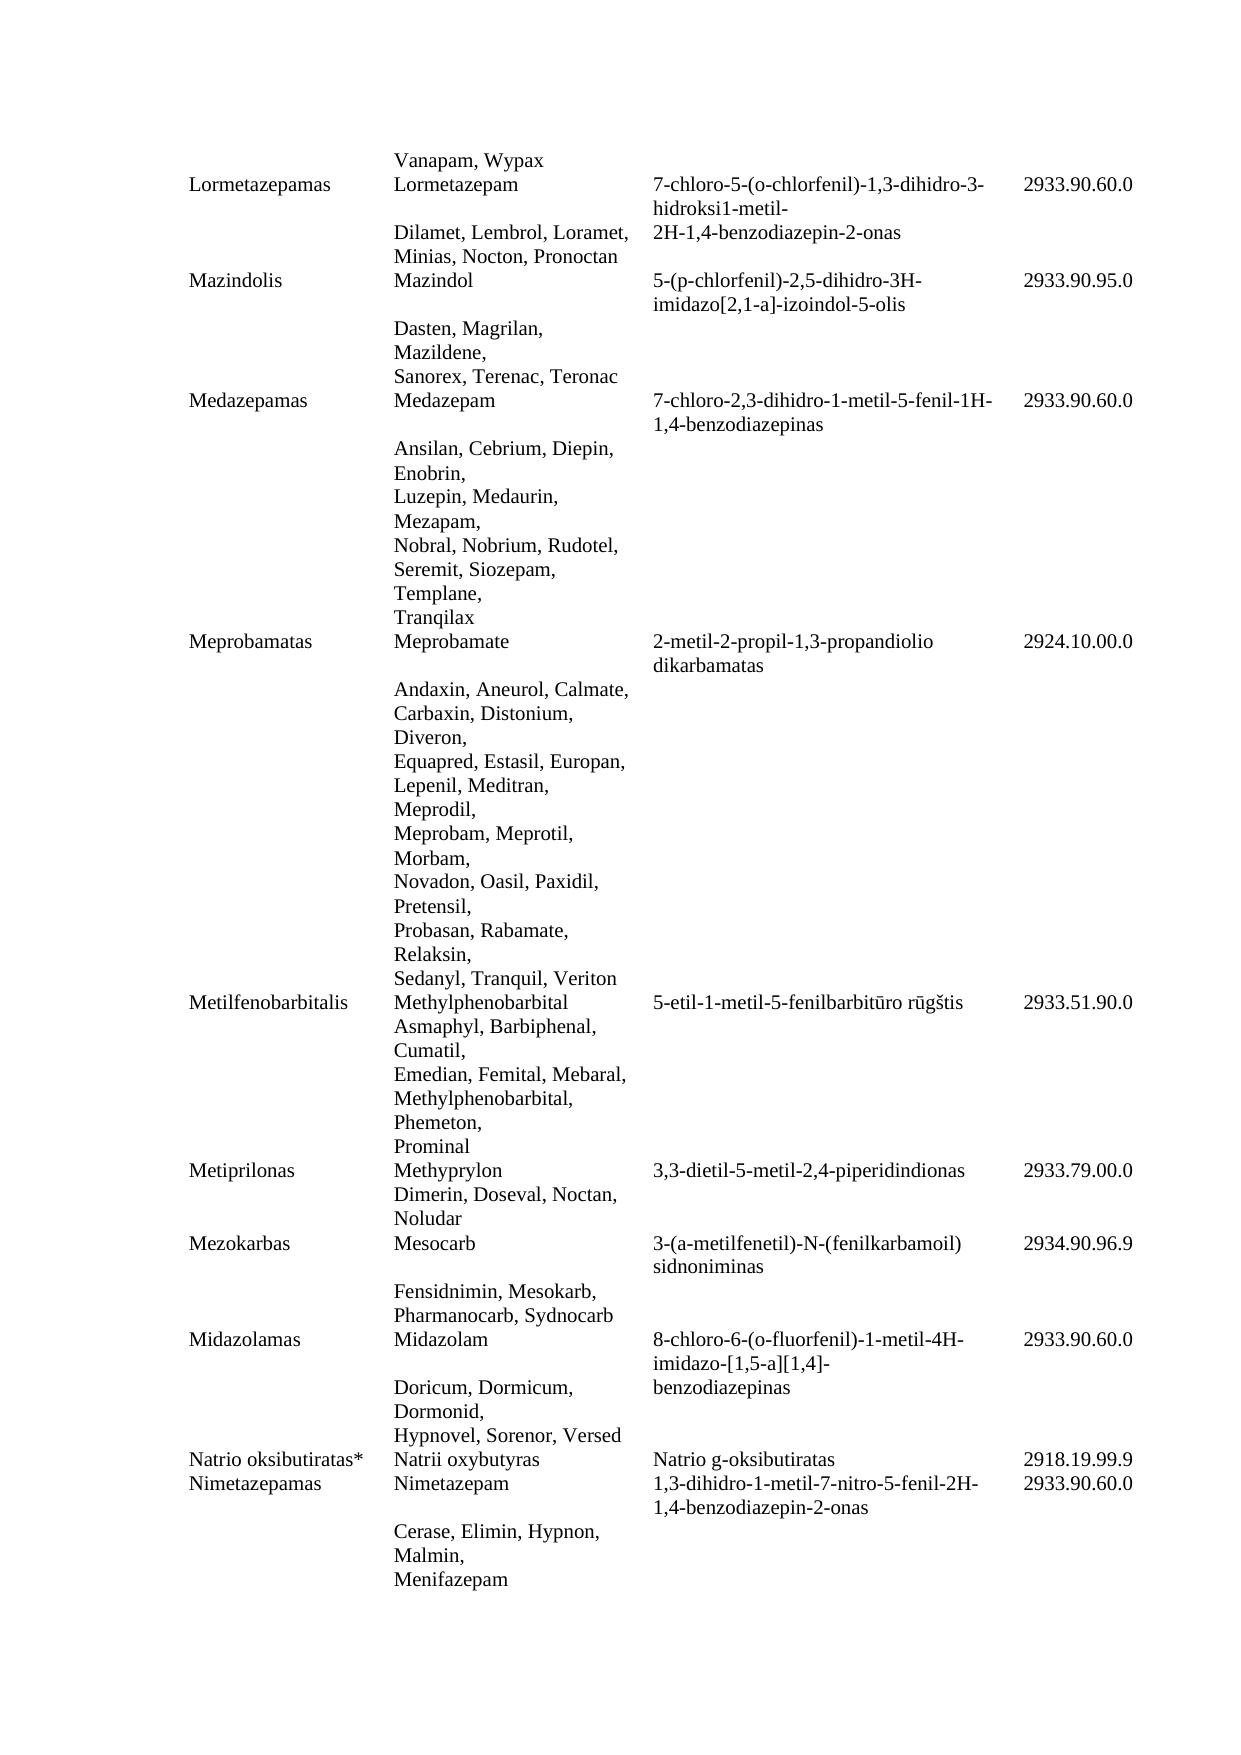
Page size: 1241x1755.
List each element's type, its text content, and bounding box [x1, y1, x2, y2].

table_cell [1175, 364, 1181, 388]
table_cell [642, 1279, 1012, 1303]
table_cell [1175, 268, 1181, 316]
table_cell [1175, 990, 1181, 1014]
table_cell [177, 244, 382, 268]
table_cell [177, 701, 382, 749]
table_cell [177, 533, 382, 557]
table_cell [1175, 749, 1181, 773]
table_cell [177, 1014, 382, 1062]
table_cell [1175, 1158, 1181, 1182]
table_cell [1175, 1062, 1181, 1086]
table_cell [642, 485, 1012, 533]
table_cell [1175, 1230, 1181, 1278]
table_cell [177, 1062, 382, 1086]
table_cell [1175, 244, 1181, 268]
table_cell [1175, 220, 1181, 244]
table_cell [1012, 1134, 1175, 1158]
table_cell [1012, 1423, 1175, 1447]
table_cell [1175, 1279, 1181, 1303]
table_cell [177, 1423, 382, 1447]
table_cell Mazindolis [177, 268, 382, 316]
table_cell Ansilan, Cebrium, Diepin, Enobrin, [382, 436, 642, 484]
table_cell Nimetazepamas [177, 1471, 382, 1519]
table_cell [642, 701, 1012, 749]
table_cell [1175, 966, 1181, 990]
table_cell Mazindol [382, 268, 642, 316]
table_cell [1175, 1471, 1181, 1519]
table_cell [1175, 485, 1181, 533]
table_cell [1175, 148, 1181, 172]
table_cell [1012, 244, 1175, 268]
table_cell 5-(p-chlorfenil)-2,5-dihidro-3H-imidazo[2,1-a]-izoindol-5-olis [642, 268, 1012, 316]
table_cell [1012, 605, 1175, 629]
table_cell [1175, 388, 1181, 436]
table_cell [1012, 1279, 1175, 1303]
table_cell [1175, 870, 1181, 918]
table_cell [1175, 557, 1181, 605]
table_cell [1012, 749, 1175, 773]
table_cell Natrio g-oksibutiratas [642, 1447, 1012, 1471]
table_cell [1012, 485, 1175, 533]
table_cell [1012, 1567, 1175, 1591]
table_cell [1175, 677, 1181, 701]
table_cell [642, 605, 1012, 629]
table_cell [1175, 629, 1181, 677]
table_cell [642, 1062, 1012, 1086]
table_cell [177, 1303, 382, 1327]
table_cell 1,3-dihidro-1-metil-7-nitro-5-fenil-2H-1,4-benzodiazepin-2-onas [642, 1471, 1012, 1519]
table_cell [177, 749, 382, 773]
table_cell [642, 316, 1012, 364]
table_cell Metilfenobarbitalis [177, 990, 382, 1014]
table_cell [642, 1086, 1012, 1134]
table_cell Prominal [382, 1134, 642, 1158]
table_cell [177, 1086, 382, 1134]
table_cell [177, 436, 382, 484]
table_cell Cerase, Elimin, Hypnon, Malmin, [382, 1519, 642, 1567]
table_cell [1175, 918, 1181, 966]
table_cell [1175, 1182, 1181, 1230]
table_cell Midazolam [382, 1327, 642, 1375]
table_cell [1175, 316, 1181, 364]
table_cell [1175, 1327, 1181, 1375]
table_cell Novadon, Oasil, Paxidil, Pretensil, [382, 870, 642, 918]
table_cell 2933.90.60.0 [1012, 388, 1175, 436]
table_cell Menifazepam [382, 1567, 642, 1591]
table_cell [1175, 1519, 1181, 1567]
table_cell [177, 1279, 382, 1303]
table_cell [1012, 701, 1175, 749]
table_cell [1175, 701, 1181, 749]
table_cell 2933.51.90.0 [1012, 990, 1175, 1014]
table_cell Medazepamas [177, 388, 382, 436]
table_cell [1175, 436, 1181, 484]
table_cell [642, 1423, 1012, 1447]
table_cell [1175, 773, 1181, 821]
table_cell [1175, 1423, 1181, 1447]
table_cell [177, 557, 382, 605]
table_cell [177, 1519, 382, 1567]
table_cell 7-chloro-5-(o-chlorfenil)-1,3-dihidro-3-hidroksi1-metil- [642, 172, 1012, 220]
table_cell Lormetazepamas [177, 172, 382, 220]
table_cell [642, 918, 1012, 966]
table_cell Medazepam [382, 388, 642, 436]
table_cell [642, 1303, 1012, 1327]
table_cell [1012, 316, 1175, 364]
table_cell Methylphenobarbital [382, 990, 642, 1014]
table_cell [642, 533, 1012, 557]
table_cell 2933.90.60.0 [1012, 1327, 1175, 1375]
table_cell [177, 821, 382, 869]
table_cell [642, 966, 1012, 990]
table_cell Nobral, Nobrium, Rudotel, [382, 533, 642, 557]
table_cell 3,3-dietil-5-metil-2,4-piperidindionas [642, 1158, 1012, 1182]
table_cell [177, 1134, 382, 1158]
table_cell Asmaphyl, Barbiphenal, Cumatil, [382, 1014, 642, 1062]
table_cell [642, 1519, 1012, 1567]
table_cell 2934.90.96.9 [1012, 1230, 1175, 1278]
table_cell [177, 677, 382, 701]
table_cell [642, 1182, 1012, 1230]
table_cell [177, 773, 382, 821]
table_cell [1012, 1375, 1175, 1423]
table_cell 5-etil-1-metil-5-fenilbarbitūro rūgštis [642, 990, 1012, 1014]
table_cell [1175, 172, 1181, 220]
table_cell Andaxin, Aneurol, Calmate, [382, 677, 642, 701]
table_cell Meprobamatas [177, 629, 382, 677]
table_cell [1175, 1375, 1181, 1423]
table_cell [1012, 870, 1175, 918]
table_cell [1175, 533, 1181, 557]
table_cell Natrii oxybutyras [382, 1447, 642, 1471]
table_cell [177, 1567, 382, 1591]
table_cell [642, 148, 1012, 172]
table_cell Meprobam, Meprotil, Morbam, [382, 821, 642, 869]
table_cell 2933.90.95.0 [1012, 268, 1175, 316]
table_cell Dasten, Magrilan, Mazildene, [382, 316, 642, 364]
table_cell Mesocarb [382, 1230, 642, 1278]
table_cell [1012, 966, 1175, 990]
table_cell Probasan, Rabamate, Relaksin, [382, 918, 642, 966]
table_cell [642, 244, 1012, 268]
table_cell [1175, 1134, 1181, 1158]
table_cell Vanapam, Wypax [382, 148, 642, 172]
table_cell [177, 1182, 382, 1230]
table_cell Pharmanocarb, Sydnocarb [382, 1303, 642, 1327]
table_cell [642, 749, 1012, 773]
table_cell [1175, 1567, 1181, 1591]
table_cell [642, 1134, 1012, 1158]
table_cell [177, 485, 382, 533]
table_cell [1175, 1447, 1181, 1471]
table_cell Minias, Nocton, Pronoctan [382, 244, 642, 268]
table_cell Tranqilax [382, 605, 642, 629]
table_cell Meprobamate [382, 629, 642, 677]
table_cell [177, 605, 382, 629]
table_cell Carbaxin, Distonium, Diveron, [382, 701, 642, 749]
table_cell Natrio oksibutiratas* [177, 1447, 382, 1471]
table_cell [642, 364, 1012, 388]
table_cell [1012, 1303, 1175, 1327]
table_cell [1175, 821, 1181, 869]
table_cell [177, 918, 382, 966]
table_cell [177, 966, 382, 990]
table_cell Seremit, Siozepam, Templane, [382, 557, 642, 605]
table_cell [642, 557, 1012, 605]
table_cell [1012, 677, 1175, 701]
table_cell [642, 870, 1012, 918]
table_cell [642, 821, 1012, 869]
table_cell Midazolamas [177, 1327, 382, 1375]
table_cell 2933.79.00.0 [1012, 1158, 1175, 1182]
table_cell Mezokarbas [177, 1230, 382, 1278]
table_cell [1012, 533, 1175, 557]
table_cell [177, 316, 382, 364]
table_cell [1012, 773, 1175, 821]
table_cell Nimetazepam [382, 1471, 642, 1519]
table_cell Lormetazepam [382, 172, 642, 220]
table_cell [642, 1567, 1012, 1591]
table_cell 2918.19.99.9 [1012, 1447, 1175, 1471]
table_cell [642, 1014, 1012, 1062]
table_cell 2-metil-2-propil-1,3-propandiolio dikarbamatas [642, 629, 1012, 677]
table_cell [177, 220, 382, 244]
table_cell Metiprilonas [177, 1158, 382, 1182]
table_cell [642, 773, 1012, 821]
table_cell [1175, 1014, 1181, 1062]
table_cell Methyprylon [382, 1158, 642, 1182]
table_cell [1012, 557, 1175, 605]
table_cell Lepenil, Meditran, Meprodil, [382, 773, 642, 821]
table_cell Sanorex, Terenac, Teronac [382, 364, 642, 388]
table_cell Hypnovel, Sorenor, Versed [382, 1423, 642, 1447]
table_cell [1012, 1086, 1175, 1134]
table_cell [1012, 148, 1175, 172]
table_cell 2933.90.60.0 [1012, 172, 1175, 220]
table_cell [177, 870, 382, 918]
table_cell [1012, 436, 1175, 484]
table_cell Doricum, Dormicum, Dormonid, [382, 1375, 642, 1423]
table_cell [1012, 1062, 1175, 1086]
table_cell Equapred, Estasil, Europan, [382, 749, 642, 773]
table_cell [1175, 1303, 1181, 1327]
table_cell [1012, 918, 1175, 966]
table_cell Sedanyl, Tranquil, Veriton [382, 966, 642, 990]
table_cell [177, 364, 382, 388]
table_cell [177, 1375, 382, 1423]
table_cell 8-chloro-6-(o-fluorfenil)-1-metil-4H-imidazo-[1,5-a][1,4]- [642, 1327, 1012, 1375]
table_cell [1012, 1014, 1175, 1062]
table_cell 3-(a-metilfenetil)-N-(fenilkarbamoil) sidnoniminas [642, 1230, 1012, 1278]
table_cell Luzepin, Medaurin, Mezapam, [382, 485, 642, 533]
table_cell [1175, 1086, 1181, 1134]
table_cell Fensidnimin, Mesokarb, [382, 1279, 642, 1303]
table_cell [642, 436, 1012, 484]
table_cell [177, 148, 382, 172]
table_cell 7-chloro-2,3-dihidro-1-metil-5-fenil-1H-1,4-benzodiazepinas [642, 388, 1012, 436]
table_cell 2933.90.60.0 [1012, 1471, 1175, 1519]
table_cell [642, 677, 1012, 701]
table_cell [1012, 1182, 1175, 1230]
table_cell [1012, 220, 1175, 244]
table_cell Dilamet, Lembrol, Loramet, [382, 220, 642, 244]
table_cell 2H-1,4-benzodiazepin-2-onas [642, 220, 1012, 244]
table_cell [1175, 605, 1181, 629]
table_cell Emedian, Femital, Mebaral, [382, 1062, 642, 1086]
table_cell Dimerin, Doseval, Noctan, Noludar [382, 1182, 642, 1230]
table_cell [1012, 1519, 1175, 1567]
table_cell [1012, 821, 1175, 869]
table_cell benzodiazepinas [642, 1375, 1012, 1423]
table_cell 2924.10.00.0 [1012, 629, 1175, 677]
table_cell Methylphenobarbital, Phemeton, [382, 1086, 642, 1134]
table_cell [1012, 364, 1175, 388]
